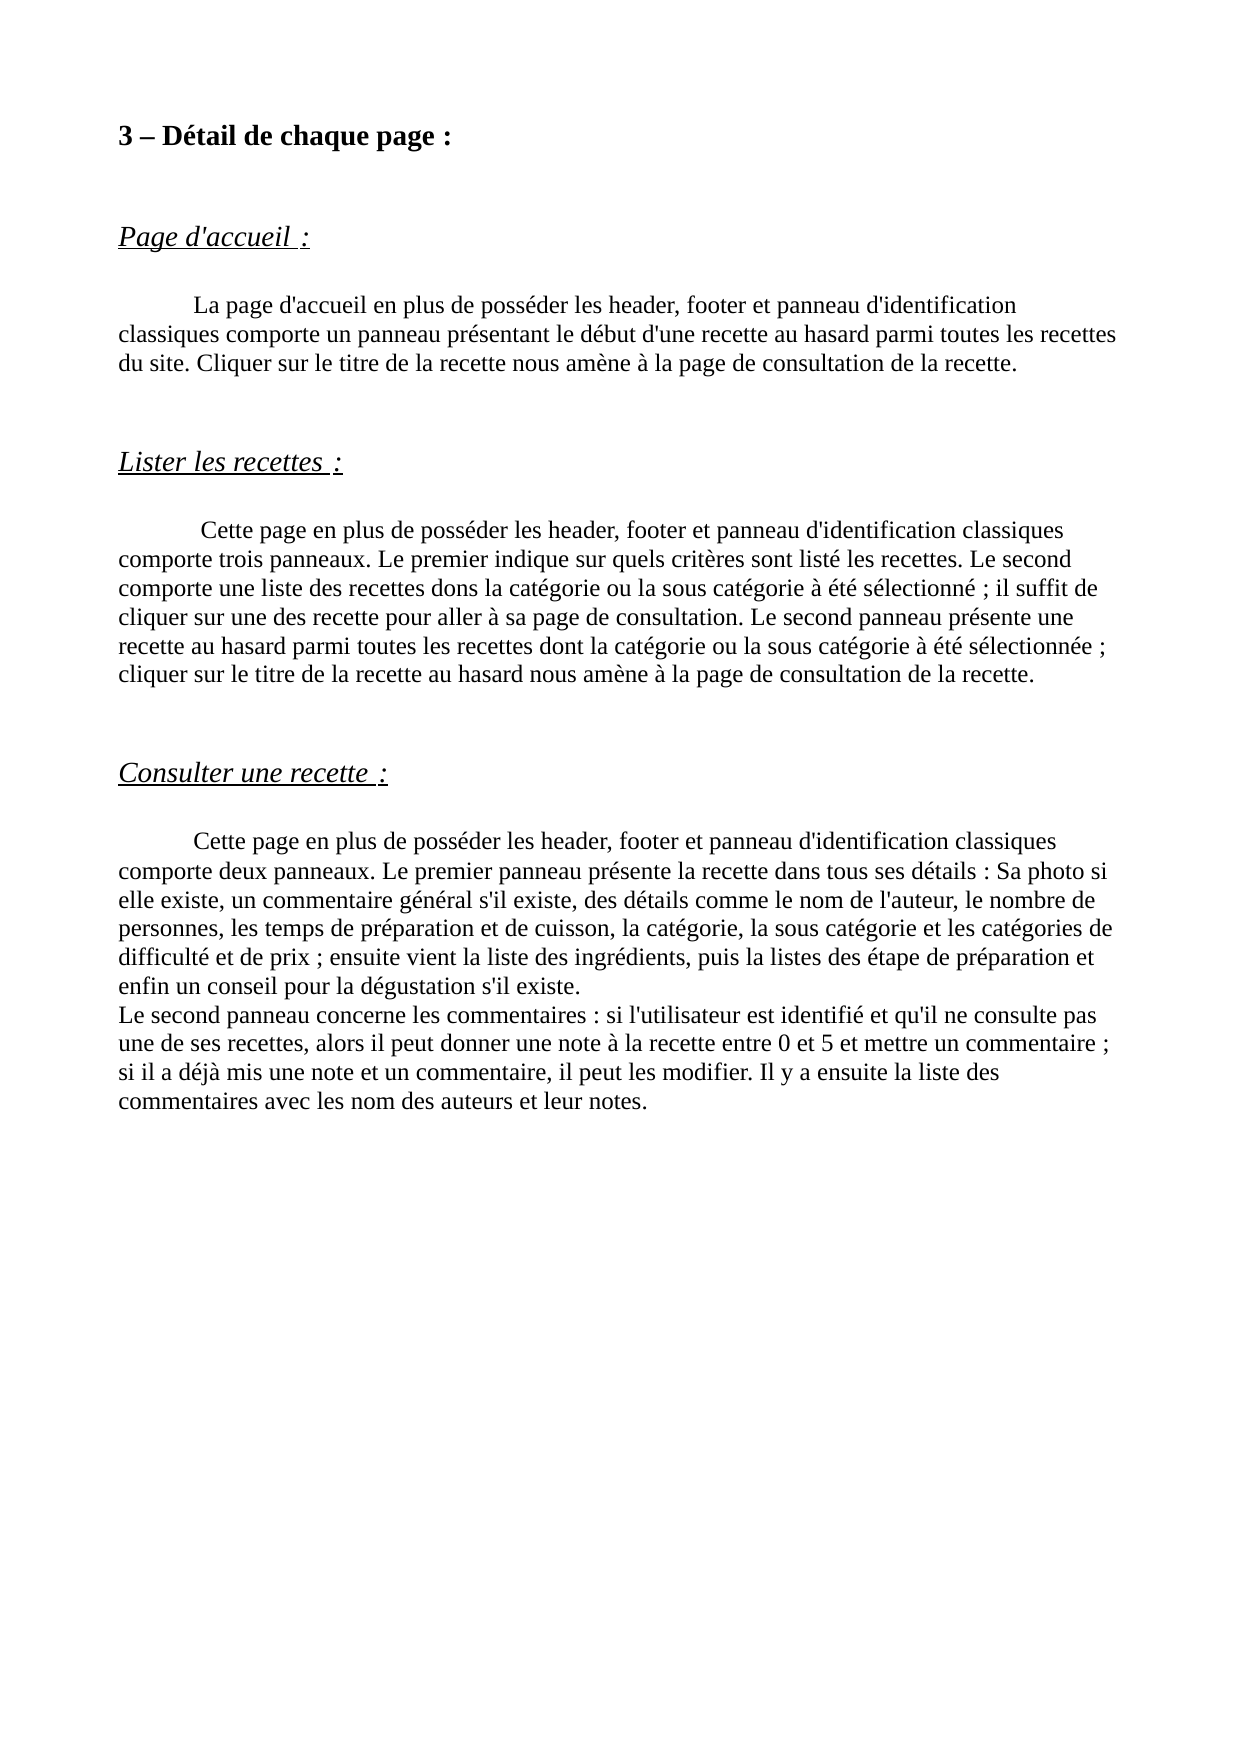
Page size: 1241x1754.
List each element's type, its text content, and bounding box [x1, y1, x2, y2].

text Consulter une recette : [118, 755, 1122, 789]
text Page d'accueil : [118, 219, 1122, 252]
text Cette page en plus de posséder les header, footer et panneau d'identification classiques comporte deux panneaux. Le premier panneau présente la recette dans tous ses détails : Sa photo si elle existe, un commentaire général s'il existe, des détails comme le nom de l'auteur, le nombre de personnes, les temps de préparation et de cuisson, la catégorie, la sous catégorie et les catégories de difficulté et de prix ; ensuite vient la liste des ingrédients, puis la listes des étape de préparation et enfin un conseil pour la dégustation s'il existe. [118, 822, 1122, 1000]
text Cette page en plus de posséder les header, footer et panneau d'identification classiques comporte trois panneaux. Le premier indique sur quels critères sont listé les recettes. Le second comporte une liste des recettes dons la catégorie ou la sous catégorie à été sélectionné ; il suffit de cliquer sur une des recette pour aller à sa page de consultation. Le second panneau présente une recette au hasard parmi toutes les recettes dont la catégorie ou la sous catégorie à été sélectionnée ; cliquer sur le titre de la recette au hasard nous amène à la page de consultation de la recette. [118, 511, 1122, 688]
text Lister les recettes : [118, 444, 1122, 477]
text 3 – Détail de chaque page : [118, 118, 1122, 152]
text Le second panneau concerne les commentaires : si l'utilisateur est identifié et qu'il ne consulte pas une de ses recettes, alors il peut donner une note à la recette entre 0 et 5 et mettre un commentaire ; si il a déjà mis une note et un commentaire, il peut les modifier. Il y a ensuite la liste des commentaires avec les nom des auteurs et leur notes. [118, 1000, 1122, 1115]
text La page d'accueil en plus de posséder les header, footer et panneau d'identification classiques comporte un panneau présentant le début d'une recette au hasard parmi toutes les recettes du site. Cliquer sur le titre de la recette nous amène à la page de consultation de la recette. [118, 286, 1122, 377]
